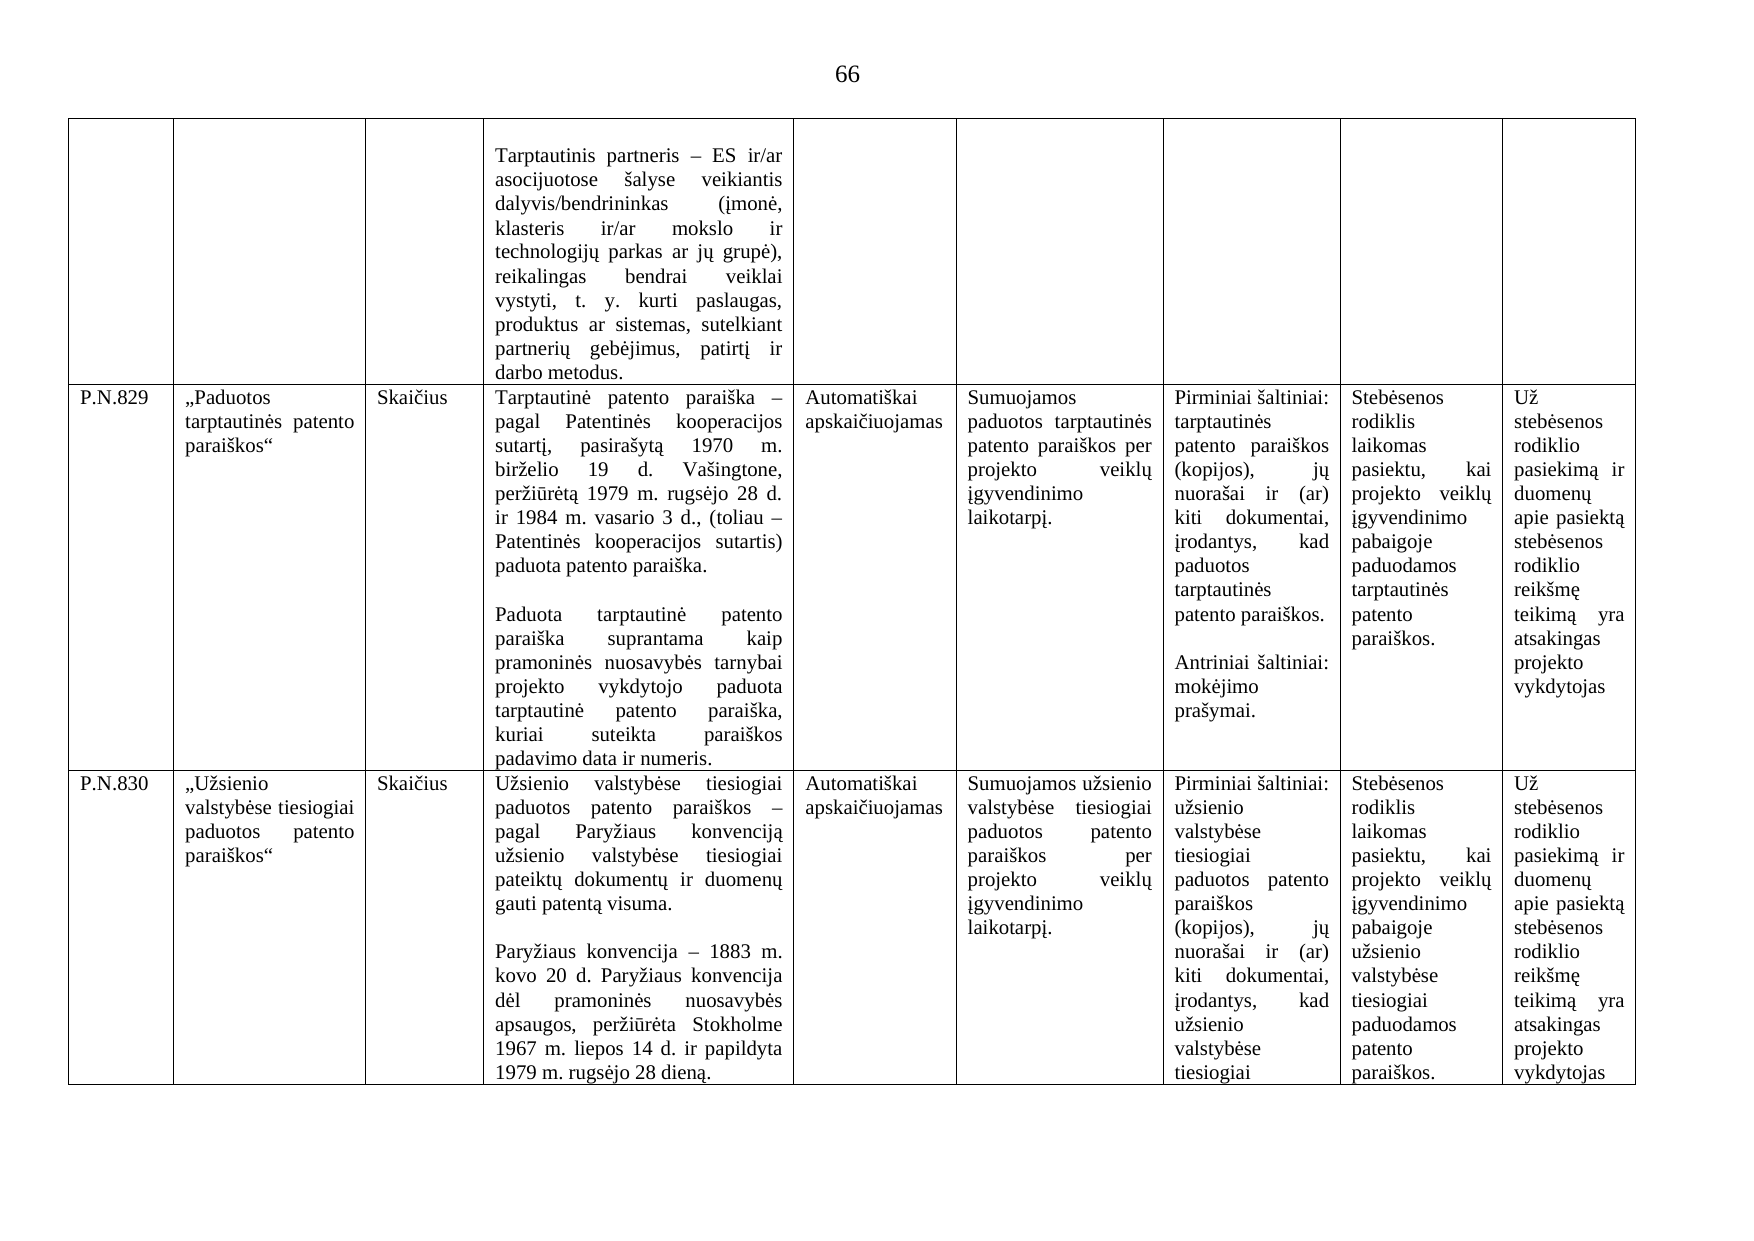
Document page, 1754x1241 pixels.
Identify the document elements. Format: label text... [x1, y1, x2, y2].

table_cell Tarptautinis partneris – ES ir/ar asocijuotose šalyse veikiantis dalyvis/bendrininkas (įmonė, klasteris ir/ar mokslo ir technologijų parkas ar jų grupė), reikalingas bendrai veiklai vystyti, t. y. kurti paslaugas, produktus ar sistemas, sutelkiant partnerių gebėjimus, patirtį ir darbo metodus. [484, 119, 793, 384]
table_cell Tarptautinė patento paraiška – pagal Patentinės kooperacijos sutartį, pasirašytą 1970 m. birželio 19 d. Vašingtone, peržiūrėtą 1979 m. rugsėjo 28 d. ir 1984 m. vasario 3 d., (toliau – Patentinės kooperacijos sutartis) paduota patento paraiška. Paduota tarptautinė patento paraiška suprantama kaip pramoninės nuosavybės tarnybai projekto vykdytojo paduota tarptautinė patento paraiška, kuriai suteikta paraiškos padavimo data ir numeris. [484, 385, 793, 770]
table_cell Stebėsenos rodiklis laikomas pasiektu, kai projekto veiklų įgyvendinimo pabaigoje paduodamos tarptautinės patento paraiškos. [1341, 385, 1502, 770]
table_cell [69, 119, 173, 384]
table_cell [957, 119, 1163, 384]
table_cell Automatiškai apskaičiuojamas [794, 385, 956, 770]
table_cell Skaičius [366, 385, 483, 770]
table_cell Už stebėsenos rodiklio pasiekimą ir duomenų apie pasiektą stebėsenos rodiklio reikšmę teikimą yra atsakingas projekto vykdytojas [1503, 771, 1635, 1084]
table_cell Automatiškai apskaičiuojamas [794, 771, 956, 1084]
table_cell „Užsienio valstybėse tiesiogiai paduotos patento paraiškos“ [174, 771, 365, 1084]
table_cell Pirminiai šaltiniai: užsienio valstybėse tiesiogiai paduotos patento paraiškos (kopijos), jų nuorašai ir (ar) kiti dokumentai, įrodantys, kad užsienio valstybėse tiesiogiai [1164, 771, 1340, 1084]
table_cell Sumuojamos paduotos tarptautinės patento paraiškos per projekto veiklų įgyvendinimo laikotarpį. [957, 385, 1163, 770]
table_cell Stebėsenos rodiklis laikomas pasiektu, kai projekto veiklų įgyvendinimo pabaigoje užsienio valstybėse tiesiogiai paduodamos patento paraiškos. [1341, 771, 1502, 1084]
table_cell [1164, 119, 1340, 384]
table_cell Už stebėsenos rodiklio pasiekimą ir duomenų apie pasiektą stebėsenos rodiklio reikšmę teikimą yra atsakingas projekto vykdytojas [1503, 385, 1635, 770]
table_cell „Paduotos tarptautinės patento paraiškos“ [174, 385, 365, 770]
table_cell P.N.830 [69, 771, 173, 1084]
table_cell [174, 119, 365, 384]
table_cell Sumuojamos užsienio valstybėse tiesiogiai paduotos patento paraiškos per projekto veiklų įgyvendinimo laikotarpį. [957, 771, 1163, 1084]
table_cell [794, 119, 956, 384]
table_cell [366, 119, 483, 384]
table_cell P.N.829 [69, 385, 173, 770]
table_cell [1503, 119, 1635, 384]
table_cell Užsienio valstybėse tiesiogiai paduotos patento paraiškos – pagal Paryžiaus konvenciją užsienio valstybėse tiesiogiai pateiktų dokumentų ir duomenų gauti patentą visuma. Paryžiaus konvencija – 1883 m. kovo 20 d. Paryžiaus konvencija dėl pramoninės nuosavybės apsaugos, peržiūrėta Stokholme 1967 m. liepos 14 d. ir papildyta 1979 m. rugsėjo 28 dieną. [484, 771, 793, 1084]
table_cell Pirminiai šaltiniai: tarptautinės patento paraiškos (kopijos), jų nuorašai ir (ar) kiti dokumentai, įrodantys, kad paduotos tarptautinės patento paraiškos. Antriniai šaltiniai: mokėjimo prašymai. [1164, 385, 1340, 770]
table_cell Skaičius [366, 771, 483, 1084]
table_cell [1341, 119, 1502, 384]
